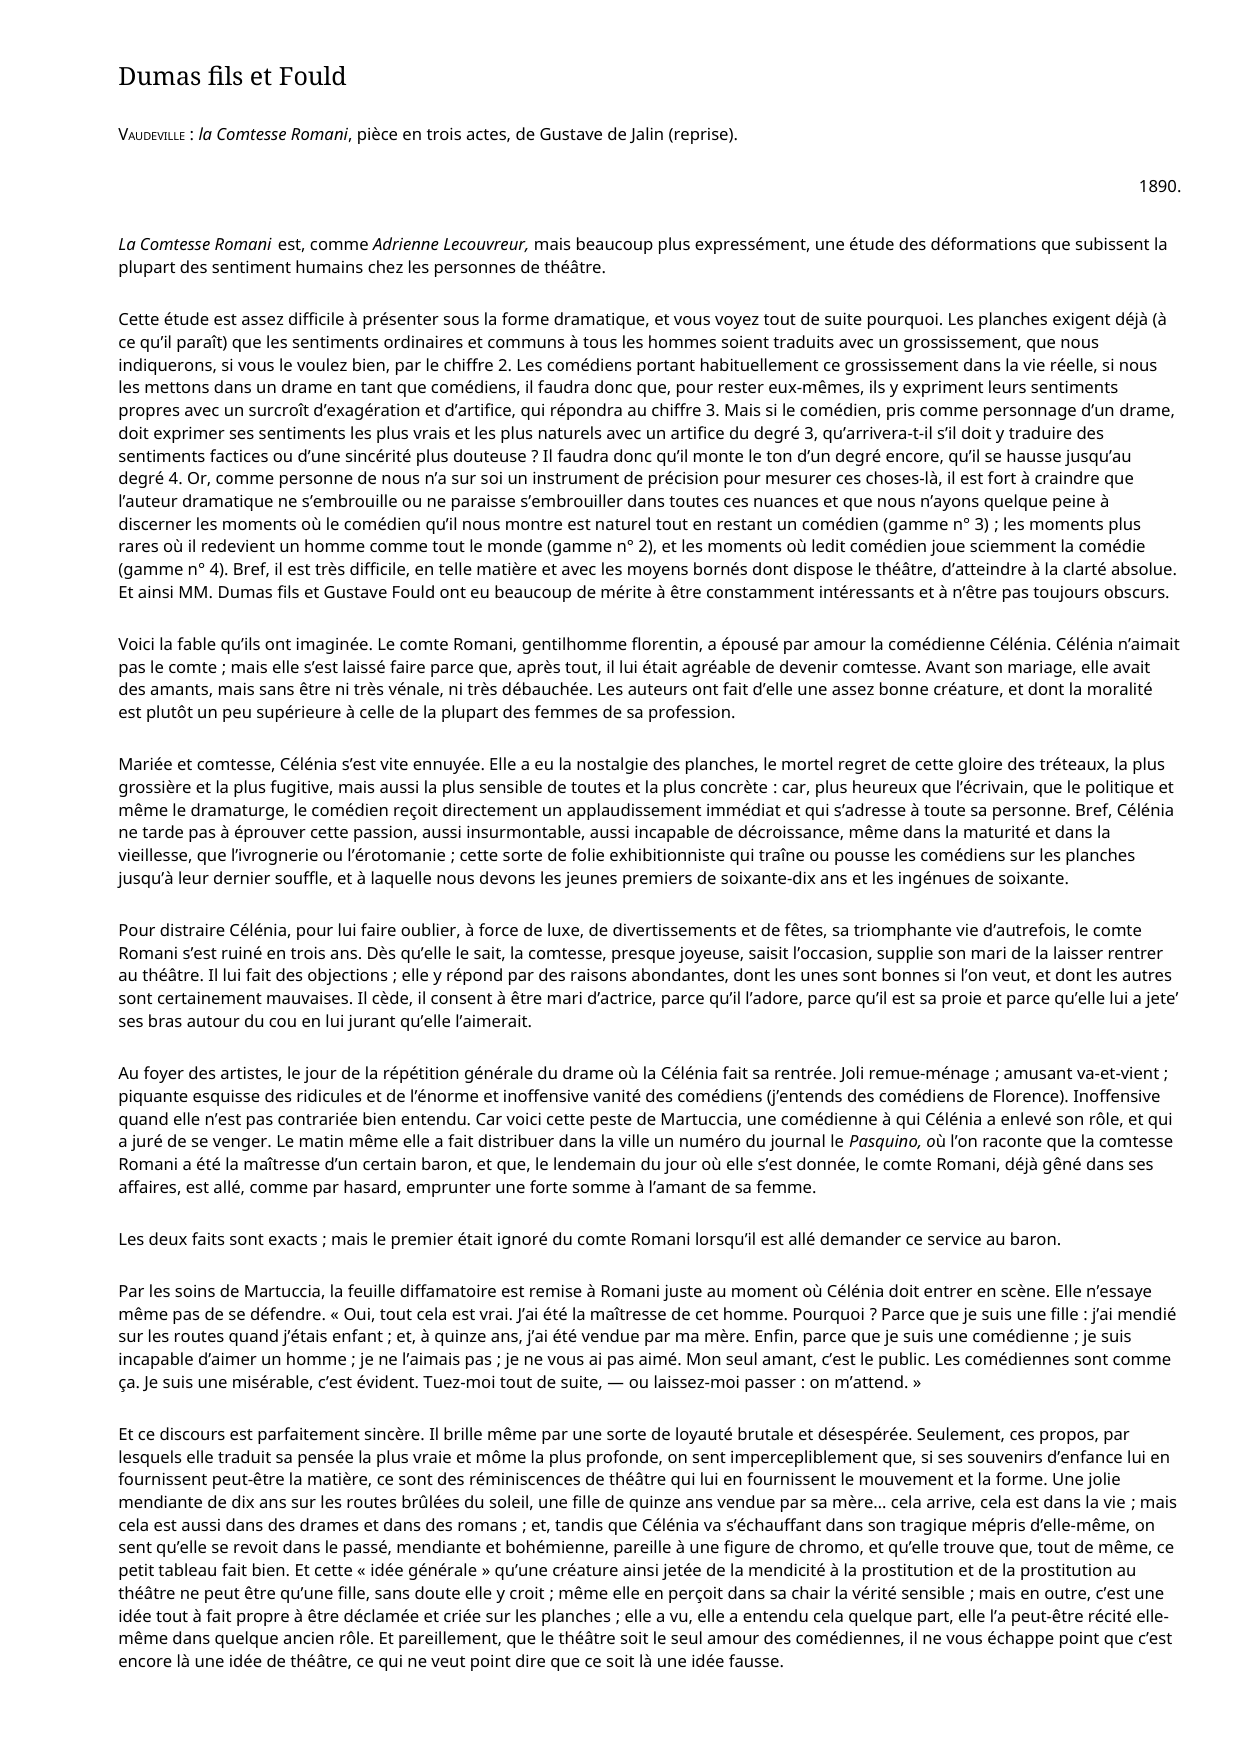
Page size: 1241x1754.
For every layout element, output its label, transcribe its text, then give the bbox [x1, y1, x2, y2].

text Les deux faits sont exacts ; mais le premier était ignoré du comte Romani lorsqu’il est allé demander ce service au baron. [118, 1227, 1181, 1250]
text Pour distraire Célénia, pour lui faire oublier, à force de luxe, de divertissements et de fêtes, sa triomphante vie d’autrefois, le comte Romani s’est ruiné en trois ans. Dès qu’elle le sait, la comtesse, presque joyeuse, saisit l’occasion, supplie son mari de la laisser rentrer au théâtre. Il lui fait des objections ; elle y répond par des raisons abondantes, dont les unes sont bonnes si l’on veut, et dont les autres sont certainement mauvaises. Il cède, il consent à être mari d’actrice, parce qu’il l’adore, parce qu’il est sa proie et parce qu’elle lui a jete’ ses bras autour du cou en lui jurant qu’elle l’aimerait. [118, 919, 1181, 1032]
text Au foyer des artistes, le jour de la répétition générale du drame où la Célénia fait sa rentrée. Joli remue-ménage ; amusant va-et-vient ; piquante esquisse des ridicules et de l’énorme et inoffensive vanité des comédiens (j’entends des comédiens de Florence). Inoffensive quand elle n’est pas contrariée bien entendu. Car voici cette peste de Martuccia, une comédienne à qui Célénia a enlevé son rôle, et qui a juré de se venger. Le matin même elle a fait distribuer dans la ville un numéro du journal le Pasquino, où l’on raconte que la comtesse Romani a été la maîtresse d’un certain baron, et que, le lendemain du jour où elle s’est donnée, le comte Romani, déjà gêné dans ses affaires, est allé, comme par hasard, emprunter une forte somme à l’amant de sa femme. [118, 1062, 1181, 1198]
text Cette étude est assez difficile à présenter sous la forme dramatique, et vous voyez tout de suite pourquoi. Les planches exigent déjà (à ce qu’il paraît) que les sentiments ordinaires et communs à tous les hommes soient traduits avec un grossissement, que nous indiquerons, si vous le voulez bien, par le chiffre 2. Les comédiens portant habituellement ce grossissement dans la vie réelle, si nous les mettons dans un drame en tant que comédiens, il faudra donc que, pour rester eux-mêmes, ils y expriment leurs sentiments propres avec un surcroît d’exagération et d’artifice, qui répondra au chiffre 3. Mais si le comédien, pris comme personnage d’un drame, doit exprimer ses sentiments les plus vrais et les plus naturels avec un artifice du degré 3, qu’arrivera-t-il s’il doit y traduire des sentiments factices ou d’une sincérité plus douteuse ? Il faudra donc qu’il monte le ton d’un degré encore, qu’il se hausse jusqu’au degré 4. Or, comme personne de nous n’a sur soi un instrument de précision pour mesurer ces choses-là, il est fort à craindre que l’auteur dramatique ne s’embrouille ou ne paraisse s’embrouiller dans toutes ces nuances et que nous n’ayons quelque peine à discerner les moments où le comédien qu’il nous montre est naturel tout en restant un comédien (gamme n° 3) ; les moments plus rares où il redevient un homme comme tout le monde (gamme n° 2), et les moments où ledit comédien joue sciemment la comédie (gamme n° 4). Bref, il est très difficile, en telle matière et avec les moyens bornés dont dispose le théâtre, d’atteindre à la clarté absolue. Et ainsi MM. Dumas fils et Gustave Fould ont eu beaucoup de mérite à être constamment intéressants et à n’être pas toujours obscurs. [118, 308, 1181, 603]
text 1890. [118, 175, 1181, 197]
text La Comtesse Romani est, comme Adrienne Lecouvreur, mais beaucoup plus expressément, une étude des déformations que subissent la plupart des sentiment humains chez les personnes de théâtre. [118, 227, 1181, 278]
text Vaudeville : la Comtesse Romani, pièce en trois actes, de Gustave de Jalin (reprise). [118, 123, 1181, 145]
text Voici la fable qu’ils ont imaginée. Le comte Romani, gentilhomme florentin, a épousé par amour la comédienne Célénia. Célénia n’aimait pas le comte ; mais elle s’est laissé faire parce que, après tout, il lui était agréable de devenir comtesse. Avant son mariage, elle avait des amants, mais sans être ni très vénale, ni très débauchée. Les auteurs ont fait d’elle une assez bonne créature, et dont la moralité est plutôt un peu supérieure à celle de la plupart des femmes de sa profession. [118, 633, 1181, 723]
text Par les soins de Martuccia, la feuille diffamatoire est remise à Romani juste au moment où Célénia doit entrer en scène. Elle n’essaye même pas de se défendre. « Oui, tout cela est vrai. J’ai été la maîtresse de cet homme. Pourquoi ? Parce que je suis une fille : j’ai mendié sur les routes quand j’étais enfant ; et, à quinze ans, j’ai été vendue par ma mère. Enfin, parce que je suis une comédienne ; je suis incapable d’aimer un homme ; je ne l’aimais pas ; je ne vous ai pas aimé. Mon seul amant, c’est le public. Les comédiennes sont comme ça. Je suis une misérable, c’est évident. Tuez-moi tout de suite, — ou laissez-moi passer : on m’attend. » [118, 1279, 1181, 1393]
subtitle DUMAS FILS ET FOULD [118, 59, 1181, 93]
text Mariée et comtesse, Célénia s’est vite ennuyée. Elle a eu la nostalgie des planches, le mortel regret de cette gloire des tréteaux, la plus grossière et la plus fugitive, mais aussi la plus sensible de toutes et la plus concrète : car, plus heureux que l’écrivain, que le politique et même le dramaturge, le comédien reçoit directement un applaudissement immédiat et qui s’adresse à toute sa personne. Bref, Célénia ne tarde pas à éprouver cette passion, aussi insurmontable, aussi incapable de décroissance, même dans la maturité et dans la vieillesse, que l’ivrognerie ou l’érotomanie ; cette sorte de folie exhibitionniste qui traîne ou pousse les comédiens sur les planches jusqu’à leur dernier souffle, et à laquelle nous devons les jeunes premiers de soixante-dix ans et les ingénues de soixante. [118, 753, 1181, 889]
text Et ce discours est parfaitement sincère. Il brille même par une sorte de loyauté brutale et désespérée. Seulement, ces propos, par lesquels elle traduit sa pensée la plus vraie et môme la plus profonde, on sent impercepliblement que, si ses souvenirs d’enfance lui en fournissent peut-être la matière, ce sont des réminiscences de théâtre qui lui en fournissent le mouvement et la forme. Une jolie mendiante de dix ans sur les routes brûlées du soleil, une fille de quinze ans vendue par sa mère… cela arrive, cela est dans la vie ; mais cela est aussi dans des drames et dans des romans ; et, tandis que Célénia va s’échauffant dans son tragique mépris d’elle-même, on sent qu’elle se revoit dans le passé, mendiante et bohémienne, pareille à une figure de chromo, et qu’elle trouve que, tout de même, ce petit tableau fait bien. Et cette « idée générale » qu’une créature ainsi jetée de la mendicité à la prostitution et de la prostitution au théâtre ne peut être qu’une fille, sans doute elle y croit ; même elle en perçoit dans sa chair la vérité sensible ; mais en outre, c’est une idée tout à fait propre à être déclamée et criée sur les planches ; elle a vu, elle a entendu cela quelque part, elle l’a peut-être récité elle-même dans quelque ancien rôle. Et pareillement, que le théâtre soit le seul amour des comédiennes, il ne vous échappe point que c’est encore là une idée de théâtre, ce qui ne veut point dire que ce soit là une idée fausse. [118, 1423, 1181, 1672]
